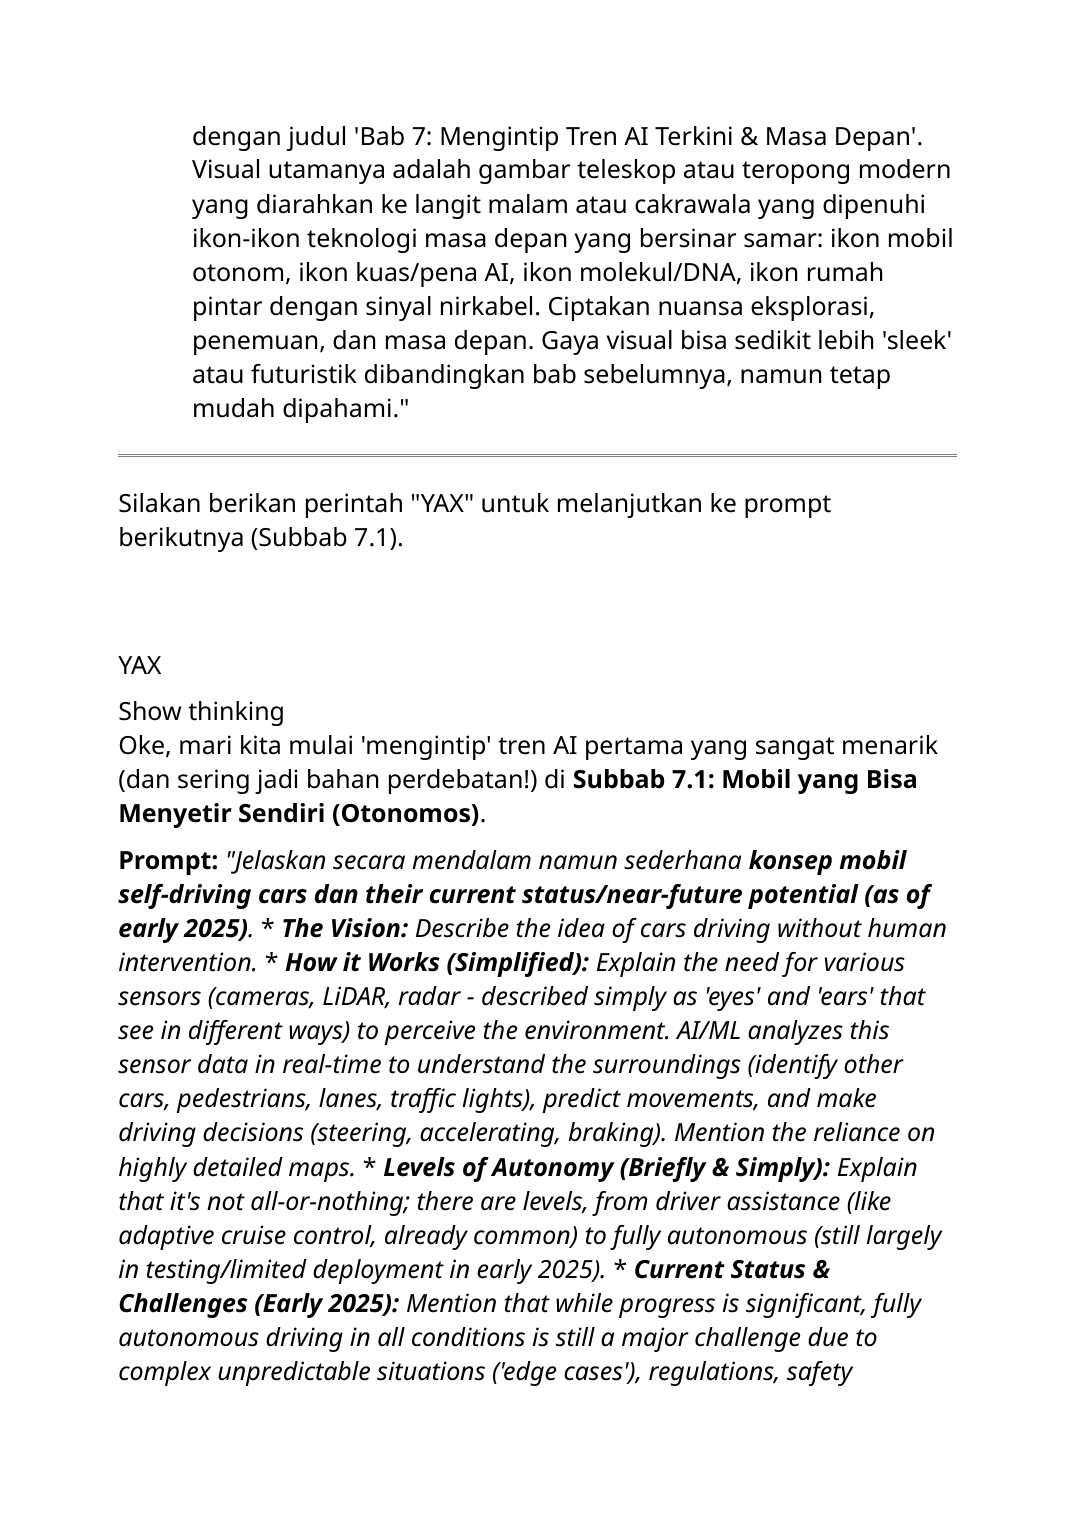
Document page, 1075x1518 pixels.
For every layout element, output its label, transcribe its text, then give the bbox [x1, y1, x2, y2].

text Prompt: "Jelaskan secara mendalam namun sederhana konsep mobil self-driving cars dan their current status/near-future potential (as of early 2025). * The Vision: Describe the idea of cars driving without human intervention. * How it Works (Simplified): Explain the need for various sensors (cameras, LiDAR, radar - described simply as 'eyes' and 'ears' that see in different ways) to perceive the environment. AI/ML analyzes this sensor data in real-time to understand the surroundings (identify other cars, pedestrians, lanes, traffic lights), predict movements, and make driving decisions (steering, accelerating, braking). Mention the reliance on highly detailed maps. * Levels of Autonomy (Briefly & Simply): Explain that it's not all-or-nothing; there are levels, from driver assistance (like adaptive cruise control, already common) to fully autonomous (still largely in testing/limited deployment in early 2025). * Current Status & Challenges (Early 2025): Mention that while progress is significant, fully autonomous driving in all conditions is still a major challenge due to complex unpredictable situations ('edge cases'), regulations, safety [118, 843, 957, 1388]
text YAX [118, 647, 957, 681]
text Oke, mari kita mulai 'mengintip' tren AI pertama yang sangat menarik (dan sering jadi bahan perdebatan!) di Subbab 7.1: Mobil yang Bisa Menyetir Sendiri (Otonomos). [118, 728, 957, 830]
text Silakan berikan perintah "YAX" untuk melanjutkan ke prompt berikutnya (Subbab 7.1). [118, 486, 957, 554]
text Show thinking [118, 694, 957, 728]
list dengan judul 'Bab 7: Mengintip Tren AI Terkini & Masa Depan'. Visual utamanya adalah gambar teleskop atau teropong modern yang diarahkan ke langit malam atau cakrawala yang dipenuhi ikon-ikon teknologi masa depan yang bersinar samar: ikon mobil otonom, ikon kuas/pena AI, ikon molekul/DNA, ikon rumah pintar dengan sinyal nirkabel. Ciptakan nuansa eksplorasi, penemuan, dan masa depan. Gaya visual bisa sedikit lebih 'sleek' atau futuristik dibandingkan bab sebelumnya, namun tetap mudah dipahami." [162, 118, 957, 425]
